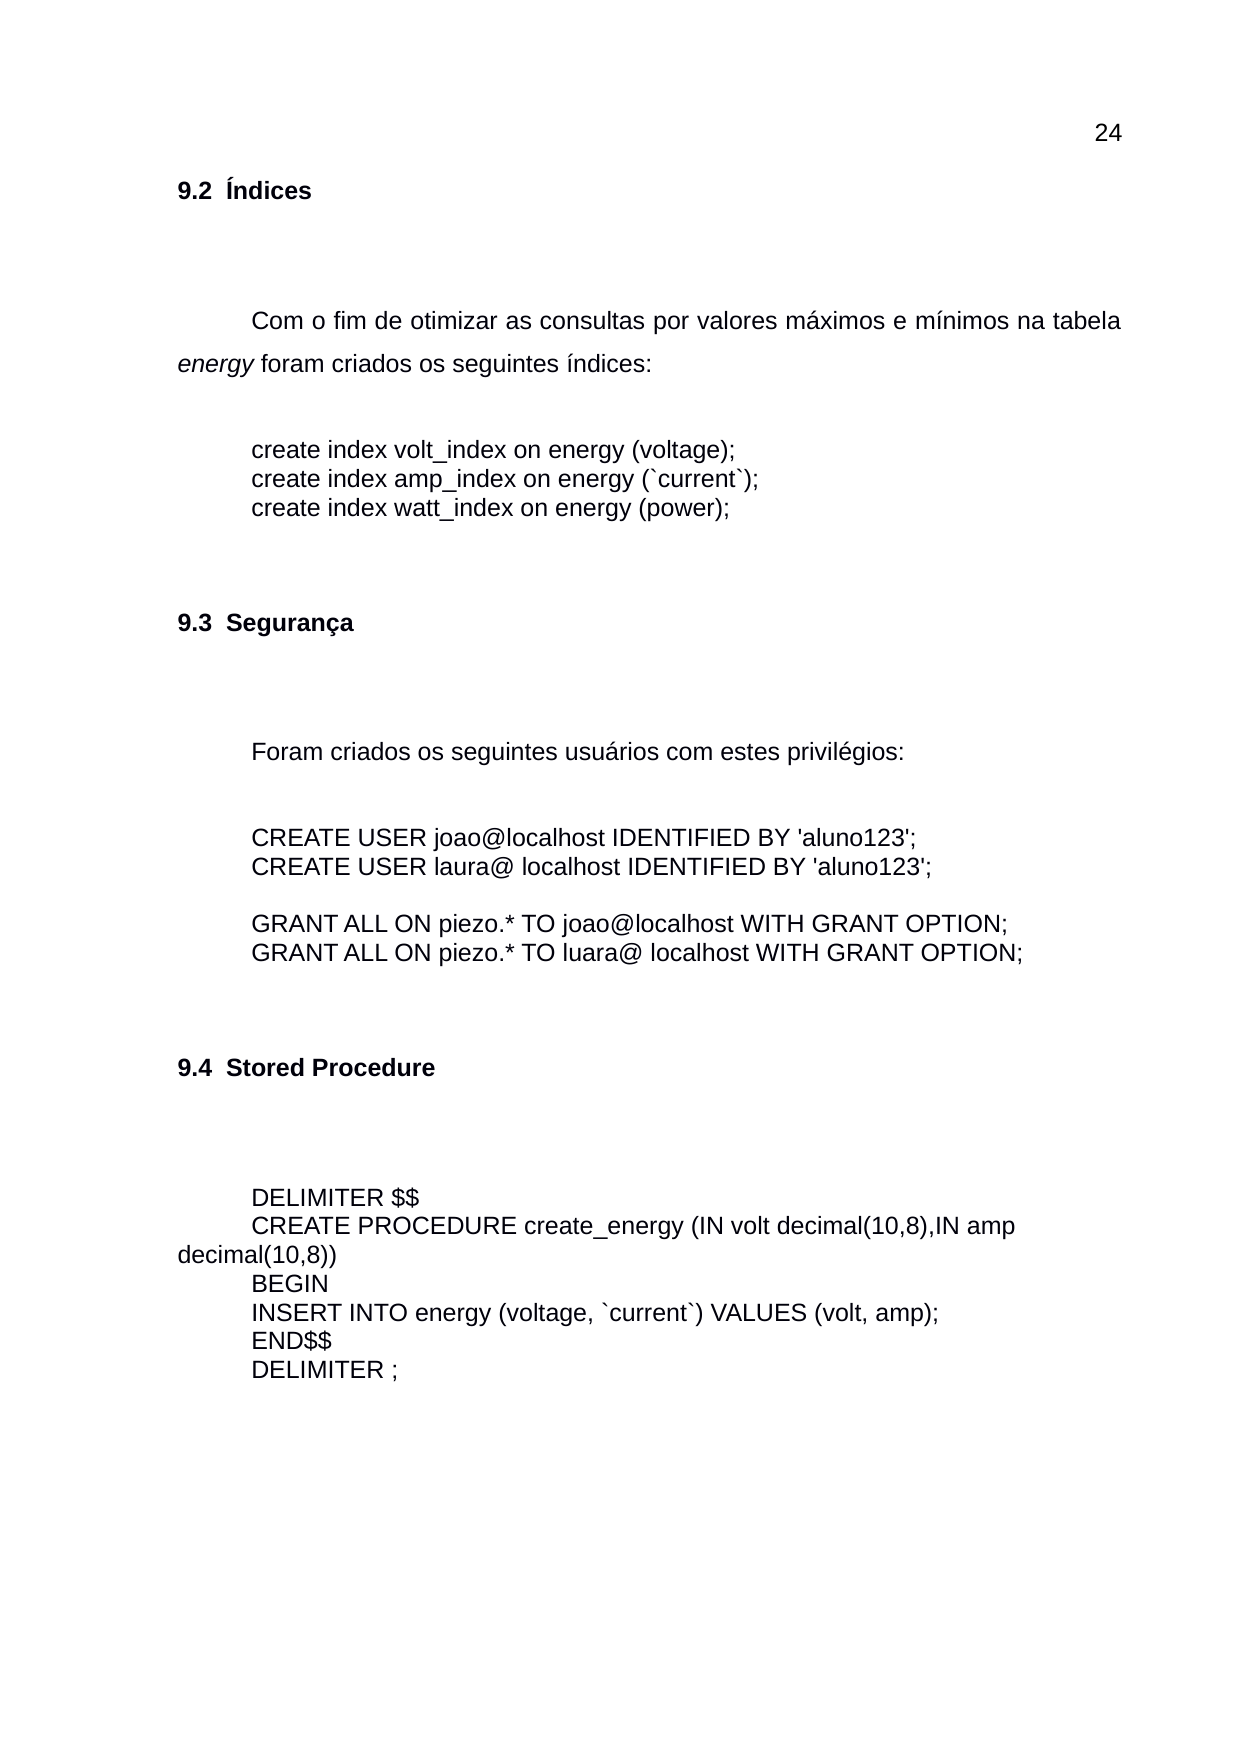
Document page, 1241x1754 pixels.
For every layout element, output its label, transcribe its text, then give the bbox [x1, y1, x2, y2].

text GRANT ALL ON piezo.* TO luara@ localhost WITH GRANT OPTION; [177, 938, 1122, 967]
text END$$ [177, 1326, 1122, 1355]
text INSERT INTO energy (voltage, `current`) VALUES (volt, amp); [177, 1298, 1122, 1326]
text create index volt_index on energy (voltage); [177, 435, 1122, 464]
text Foram criados os seguintes usuários com estes privilégios: [177, 737, 1122, 766]
text Com o fim de otimizar as consultas por valores máximos e mínimos na tabela energy foram criados os seguintes índices: [177, 306, 1122, 378]
text create index amp_index on energy (`current`); [177, 464, 1122, 493]
text BEGIN [177, 1269, 1122, 1298]
text CREATE USER laura@ localhost IDENTIFIED BY 'aluno123'; [177, 852, 1122, 881]
text create index watt_index on energy (power); [177, 493, 1122, 521]
text CREATE PROCEDURE create_energy (IN volt decimal(10,8),IN amp decimal(10,8)) [177, 1211, 1122, 1269]
text DELIMITER ; [177, 1355, 1122, 1384]
text DELIMITER $$ [177, 1183, 1122, 1211]
subtitle Segurança [177, 608, 1122, 636]
subtitle Stored Procedure [177, 1053, 1122, 1082]
subtitle Índices [177, 176, 1122, 205]
text GRANT ALL ON piezo.* TO joao@localhost WITH GRANT OPTION; [177, 909, 1122, 938]
text CREATE USER joao@localhost IDENTIFIED BY 'aluno123'; [177, 823, 1122, 852]
